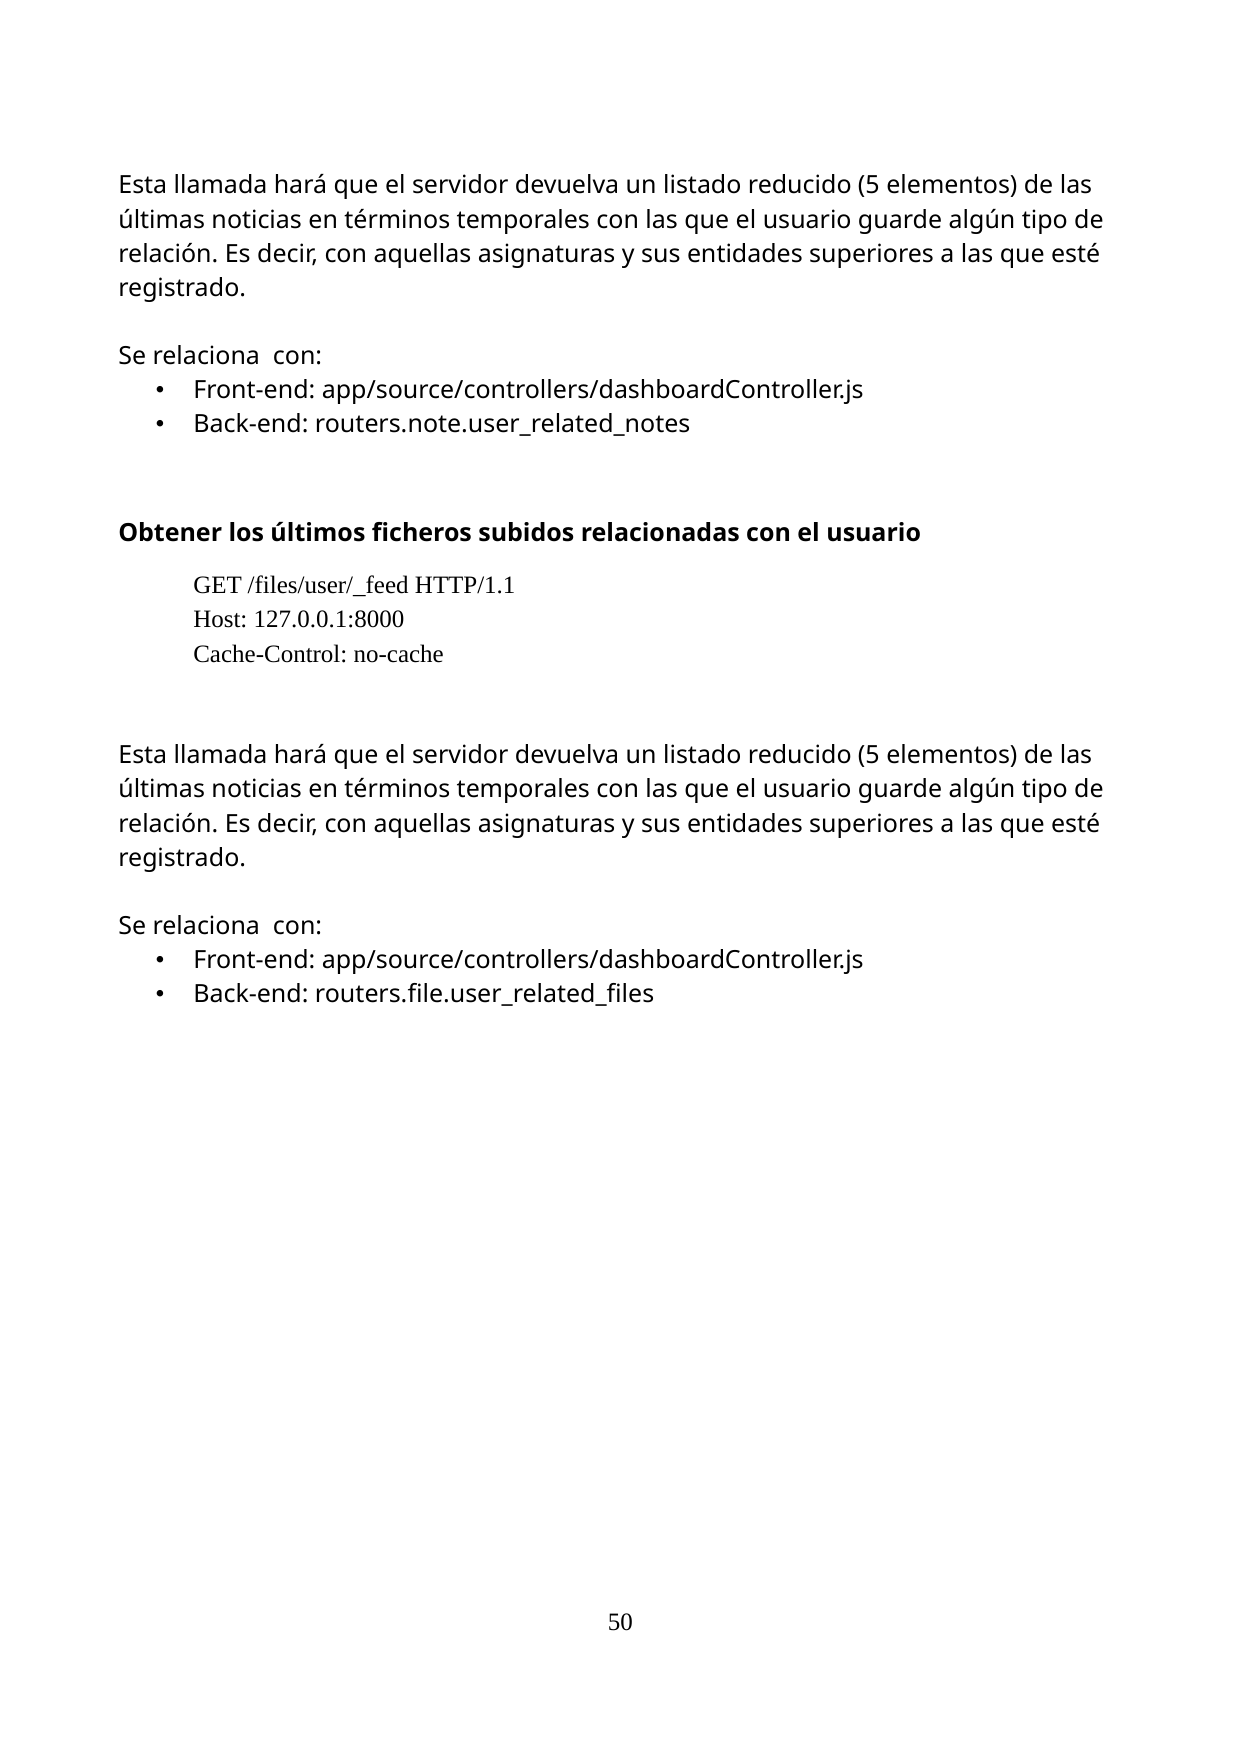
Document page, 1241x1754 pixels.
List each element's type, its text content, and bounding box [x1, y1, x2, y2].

text Esta llamada hará que el servidor devuelva un listado reducido (5 elementos) de las últimas noticias en términos temporales con las que el usuario guarde algún tipo de relación. Es decir, con aquellas asignaturas y sus entidades superiores a las que esté registrado. [118, 167, 1122, 337]
list Back-end: routers.note.user_related_notes [156, 406, 1122, 474]
list Back-end: routers.file.user_related_files [156, 976, 1122, 1106]
text Se relaciona con: [118, 907, 1122, 941]
list Front-end: app/source/controllers/dashboardController.js [156, 941, 1122, 976]
text Esta llamada hará que el servidor devuelva un listado reducido (5 elementos) de las últimas noticias en términos temporales con las que el usuario guarde algún tipo de relación. Es decir, con aquellas asignaturas y sus entidades superiores a las que esté registrado. [118, 737, 1122, 907]
text Obtener los últimos ficheros subidos relacionadas con el usuario [118, 474, 1122, 549]
list Front-end: app/source/controllers/dashboardController.js [156, 372, 1122, 406]
text Se relaciona con: [118, 337, 1122, 372]
text GET /files/user/_feed HTTP/1.1 Host: 127.0.0.1:8000 Cache-Control: no-cache [193, 570, 1122, 668]
